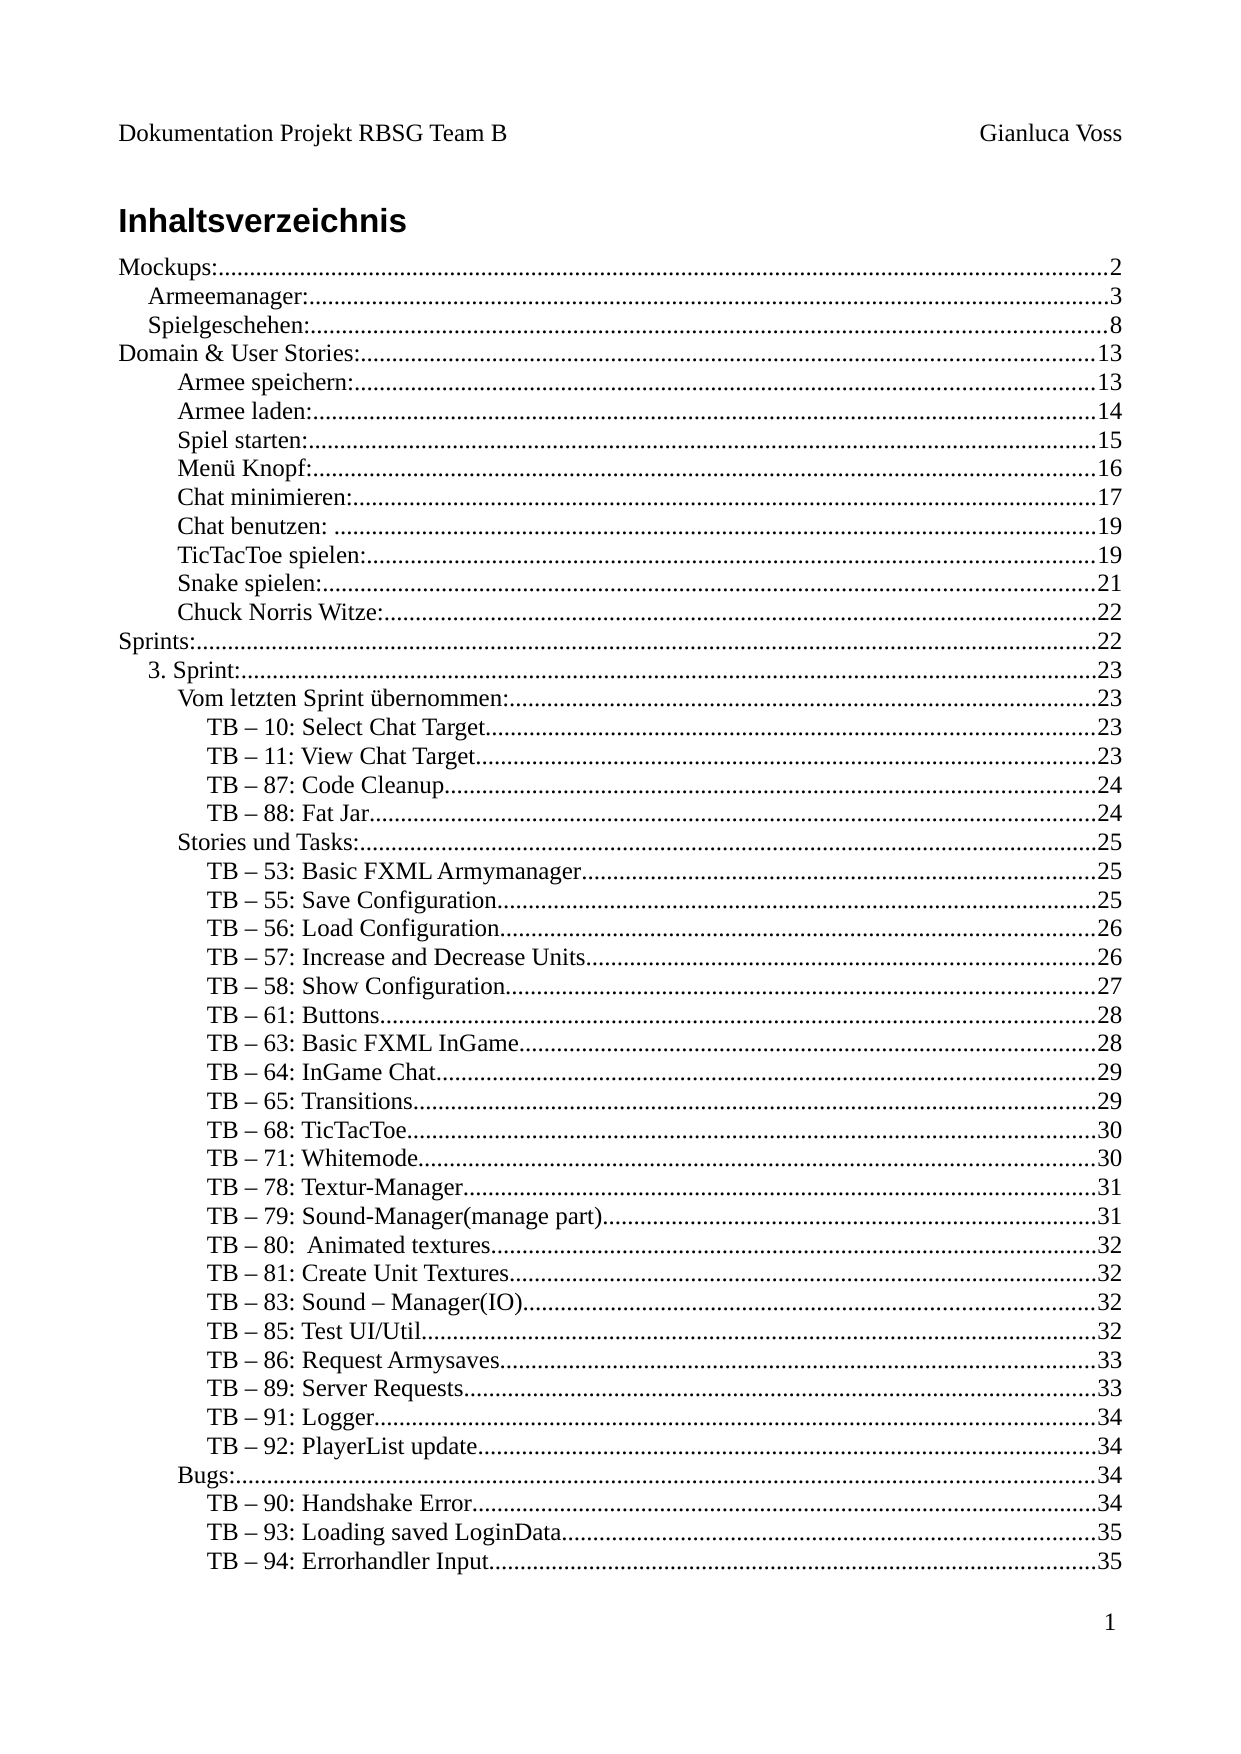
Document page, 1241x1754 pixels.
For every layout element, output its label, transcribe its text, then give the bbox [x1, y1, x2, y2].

text TB – 57: Increase and Decrease Units 26 [207, 942, 1122, 971]
text Spielgeschehen: 8 [148, 310, 1122, 338]
text TB – 68: TicTacToe 30 [207, 1115, 1122, 1143]
text TB – 90: Handshake Error 34 [207, 1488, 1122, 1517]
text TB – 79: Sound-Manager(manage part) 31 [207, 1201, 1122, 1230]
text TB – 89: Server Requests 33 [207, 1373, 1122, 1402]
text TB – 78: Textur-Manager 31 [207, 1172, 1122, 1201]
text 3. Sprint: 23 [148, 655, 1122, 683]
text TB – 80: Animated textures 32 [207, 1230, 1122, 1258]
text TB – 93: Loading saved LoginData 35 [207, 1517, 1122, 1546]
text Armee laden: 14 [177, 396, 1122, 425]
text TB – 64: InGame Chat 29 [207, 1057, 1122, 1086]
text TB – 65: Transitions 29 [207, 1086, 1122, 1115]
text TB – 83: Sound – Manager(IO) 32 [207, 1287, 1122, 1316]
text Stories und Tasks: 25 [177, 827, 1122, 856]
text TB – 91: Logger 34 [207, 1402, 1122, 1431]
text Chuck Norris Witze: 22 [177, 597, 1122, 626]
text TB – 71: Whitemode 30 [207, 1143, 1122, 1172]
text TB – 88: Fat Jar 24 [207, 798, 1122, 827]
text Snake spielen: 21 [177, 568, 1122, 597]
text Sprints: 22 [118, 626, 1122, 655]
text TB – 61: Buttons 28 [207, 1000, 1122, 1028]
text TB – 56: Load Configuration 26 [207, 913, 1122, 942]
text TB – 58: Show Configuration 27 [207, 971, 1122, 1000]
text TB – 86: Request Armysaves 33 [207, 1345, 1122, 1373]
text Mockups: 2 [118, 252, 1122, 281]
text Armee speichern: 13 [177, 367, 1122, 396]
text TB – 85: Test UI/Util 32 [207, 1316, 1122, 1345]
text Chat benutzen: 19 [177, 511, 1122, 540]
text Domain & User Stories: 13 [118, 338, 1122, 367]
text Vom letzten Sprint übernommen: 23 [177, 683, 1122, 712]
text TB – 11: View Chat Target 23 [207, 741, 1122, 770]
text TB – 53: Basic FXML Armymanager 25 [207, 856, 1122, 885]
text Menü Knopf: 16 [177, 453, 1122, 482]
text TB – 81: Create Unit Textures 32 [207, 1258, 1122, 1287]
text Armeemanager: 3 [148, 281, 1122, 310]
subtitle Inhaltsverzeichnis [118, 201, 1122, 240]
text Spiel starten: 15 [177, 425, 1122, 453]
text TB – 55: Save Configuration 25 [207, 885, 1122, 913]
text TB – 63: Basic FXML InGame 28 [207, 1028, 1122, 1057]
text TB – 87: Code Cleanup 24 [207, 770, 1122, 798]
text Chat minimieren: 17 [177, 482, 1122, 511]
text TB – 94: Errorhandler Input 35 [207, 1546, 1122, 1575]
text Bugs: 34 [177, 1460, 1122, 1488]
text TicTacToe spielen: 19 [177, 540, 1122, 568]
text TB – 92: PlayerList update 34 [207, 1431, 1122, 1460]
text TB – 10: Select Chat Target 23 [207, 712, 1122, 741]
